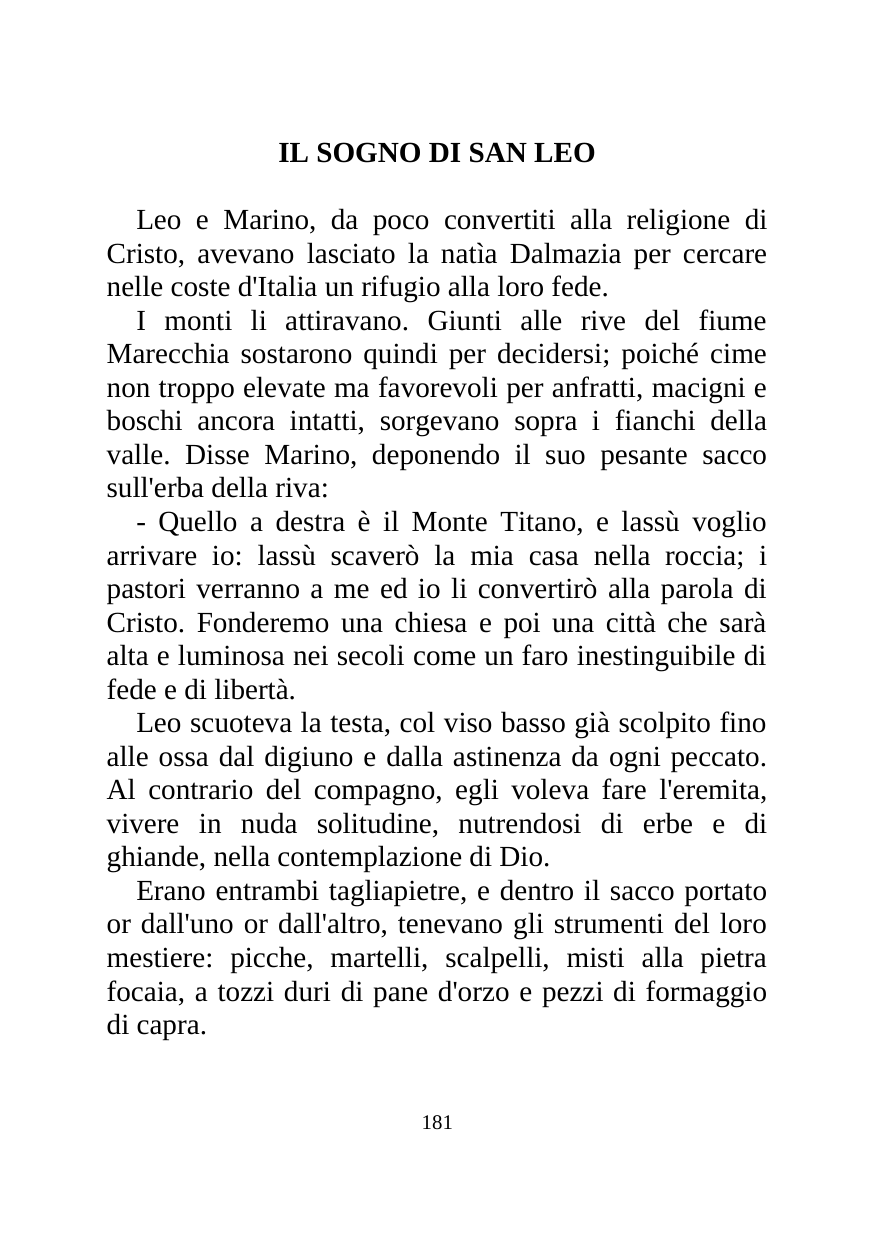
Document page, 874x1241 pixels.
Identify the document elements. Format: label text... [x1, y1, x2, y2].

text Leo e Marino, da poco convertiti alla religione di Cristo, avevano lasciato la natìa Dalmazia per cercare nelle coste d'Italia un rifugio alla loro fede. [106, 202, 768, 303]
text I monti li attiravano. Giunti alle rive del fiume Marecchia sostarono quindi per decidersi; poiché cime non troppo elevate ma favorevoli per anfratti, macigni e boschi ancora intatti, sorgevano sopra i fianchi della valle. Disse Marino, deponendo il suo pesante sacco sull'erba della riva: [106, 303, 768, 504]
text IL SOGNO DI SAN LEO [106, 135, 768, 169]
text - Quello a destra è il Monte Titano, e lassù voglio arrivare io: lassù scaverò la mia casa nella roccia; i pastori verranno a me ed io li convertirò alla parola di Cristo. Fonderemo una chiesa e poi una città che sarà alta e luminosa nei secoli come un faro inestinguibile di fede e di libertà. [106, 504, 768, 705]
text Leo scuoteva la testa, col viso basso già scolpito fino alle ossa dal digiuno e dalla astinenza da ogni peccato. Al contrario del compagno, egli voleva fare l'eremita, vivere in nuda solitudine, nutrendosi di erbe e di ghiande, nella contemplazione di Dio. [106, 705, 768, 873]
text Erano entrambi tagliapietre, e dentro il sacco portato or dall'uno or dall'altro, tenevano gli strumenti del loro mestiere: picche, martelli, scalpelli, misti alla pietra focaia, a tozzi duri di pane d'orzo e pezzi di formaggio di capra. [106, 873, 768, 1041]
